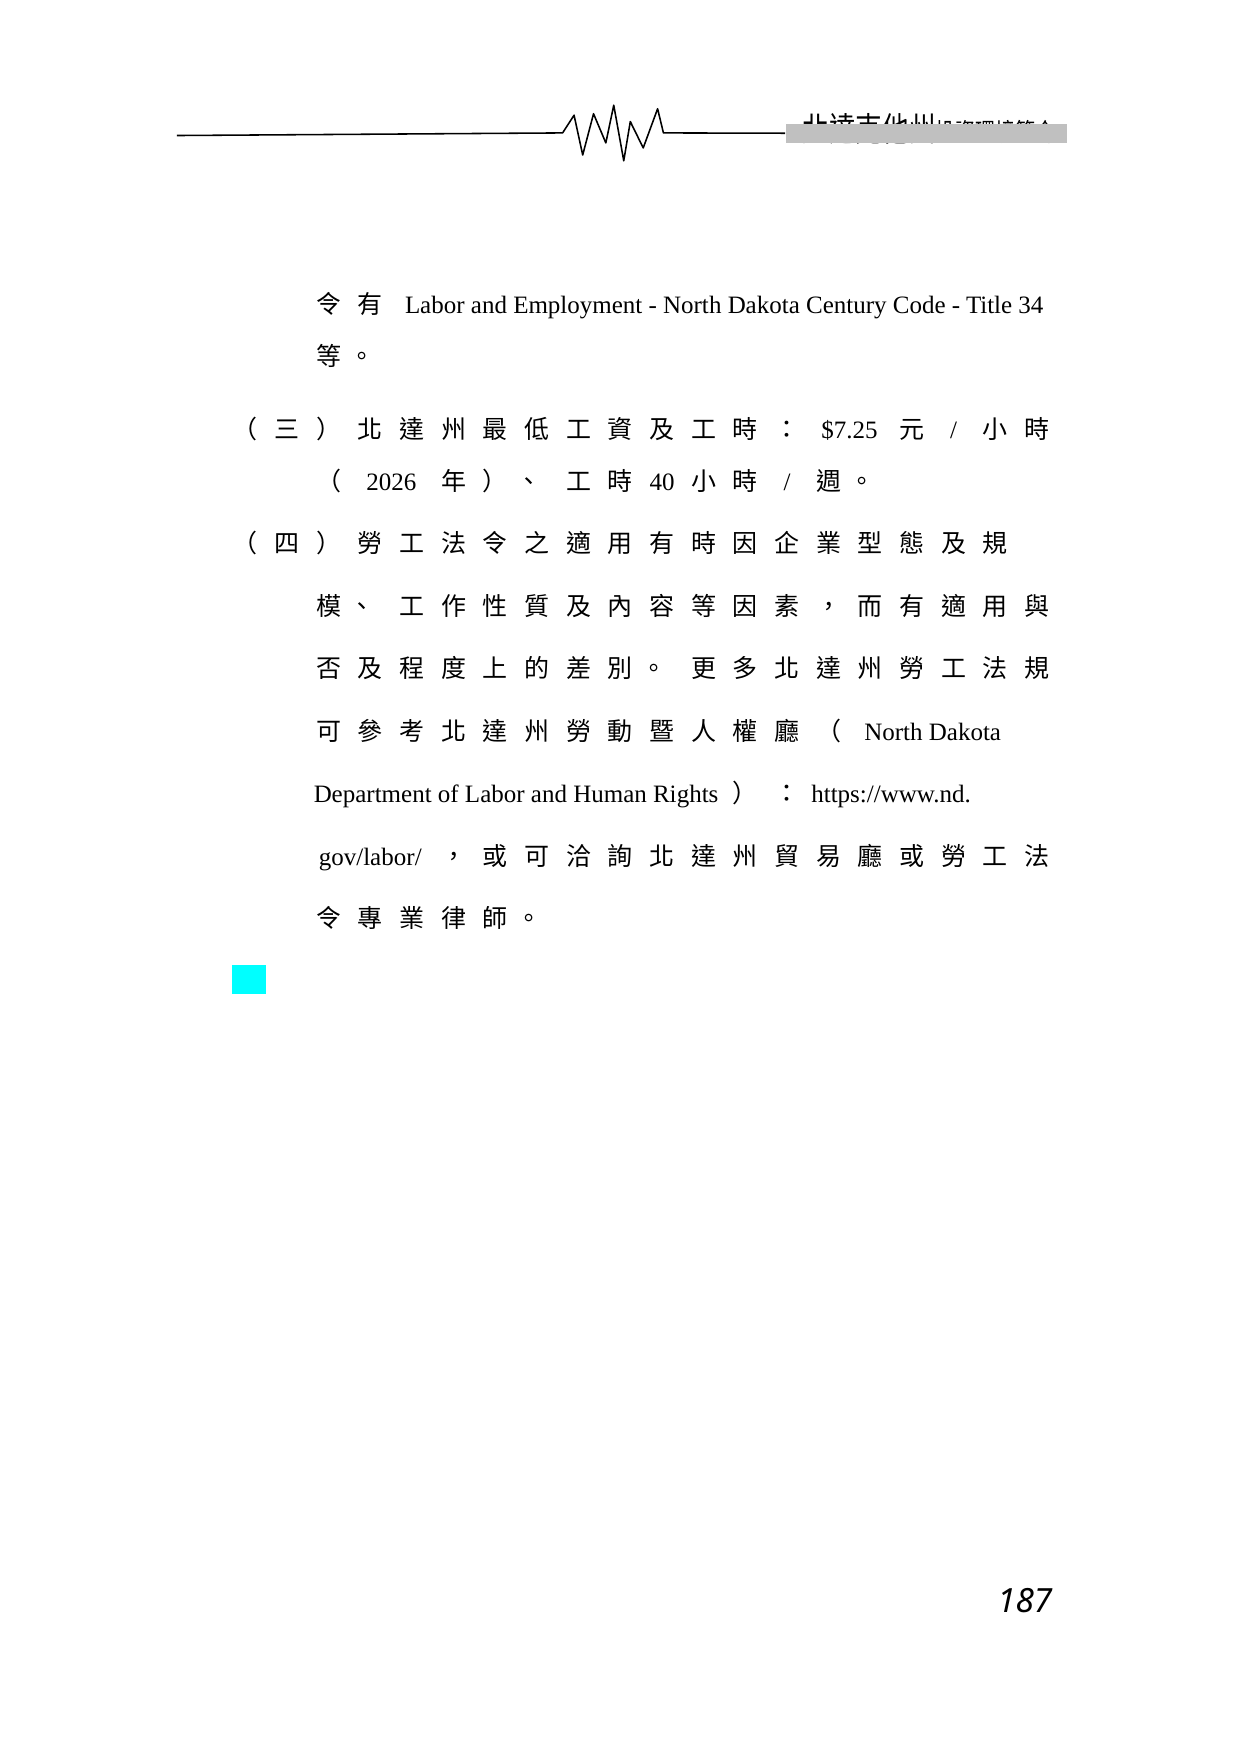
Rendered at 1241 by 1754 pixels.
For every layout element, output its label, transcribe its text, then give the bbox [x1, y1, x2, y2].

text （三）北達州最低工資及工時：$7.25元/小時（2026年）、工時40小時/週。 [207, 375, 1058, 500]
text 令有Labor and Employment - North Dakota Century Code - Title 34等。 [207, 250, 1058, 375]
text （四）勞工法令之適用有時因企業型態及規模、工作性質及內容等因素，而有適用與否及程度上的差別。更多北達州勞工法規可參考北達州勞動暨人權廳（North Dakota Department of Labor and Human Rights）：https://www.nd. gov/labor/，或可洽詢北達州貿易廳或勞工法令專業律師。 [207, 500, 1058, 938]
